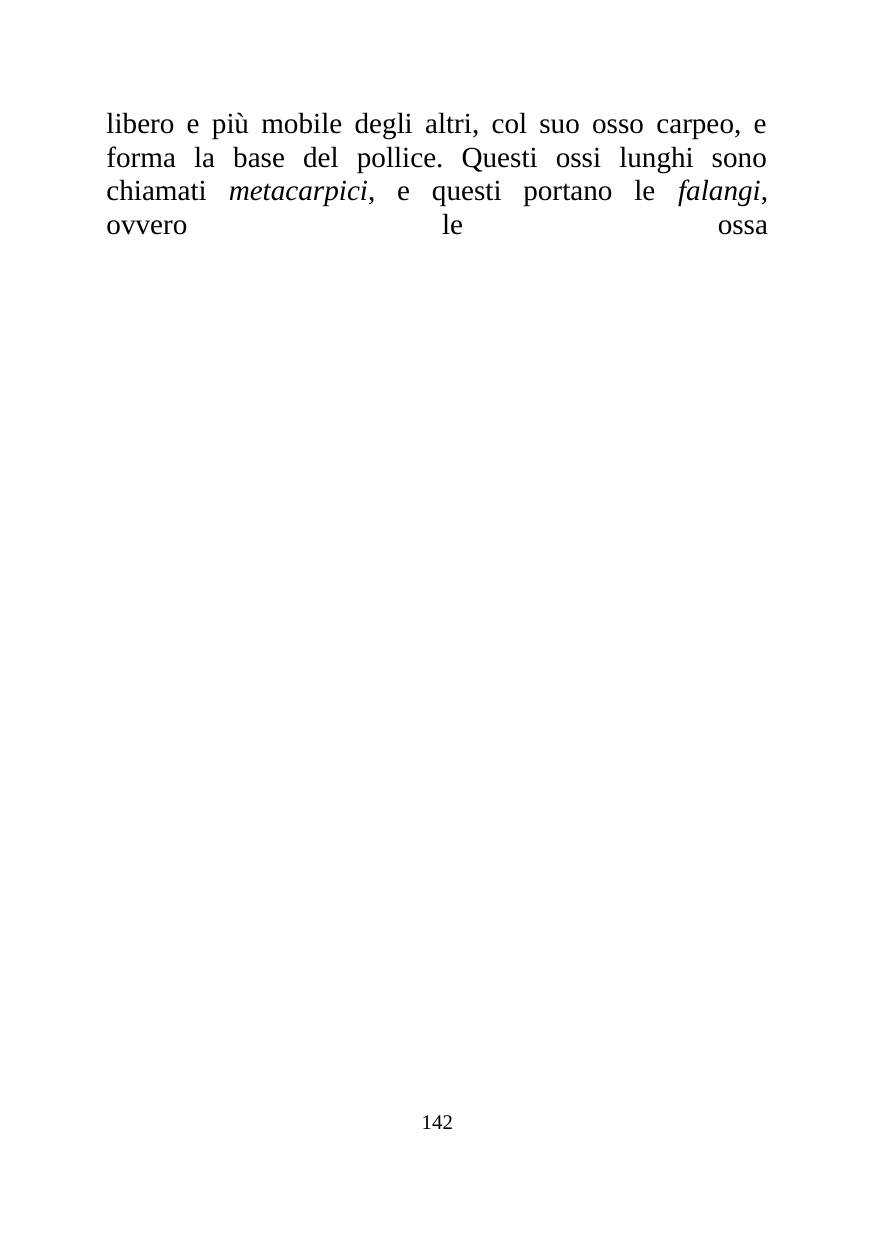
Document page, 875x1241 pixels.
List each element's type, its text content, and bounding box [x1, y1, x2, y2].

text libero e più mobile degli altri, col suo osso carpeo, e forma la base del pollice. Questi ossi lunghi sono chiamati metacarpici, e questi portano le falangi, ovvero le ossa [106, 106, 768, 240]
